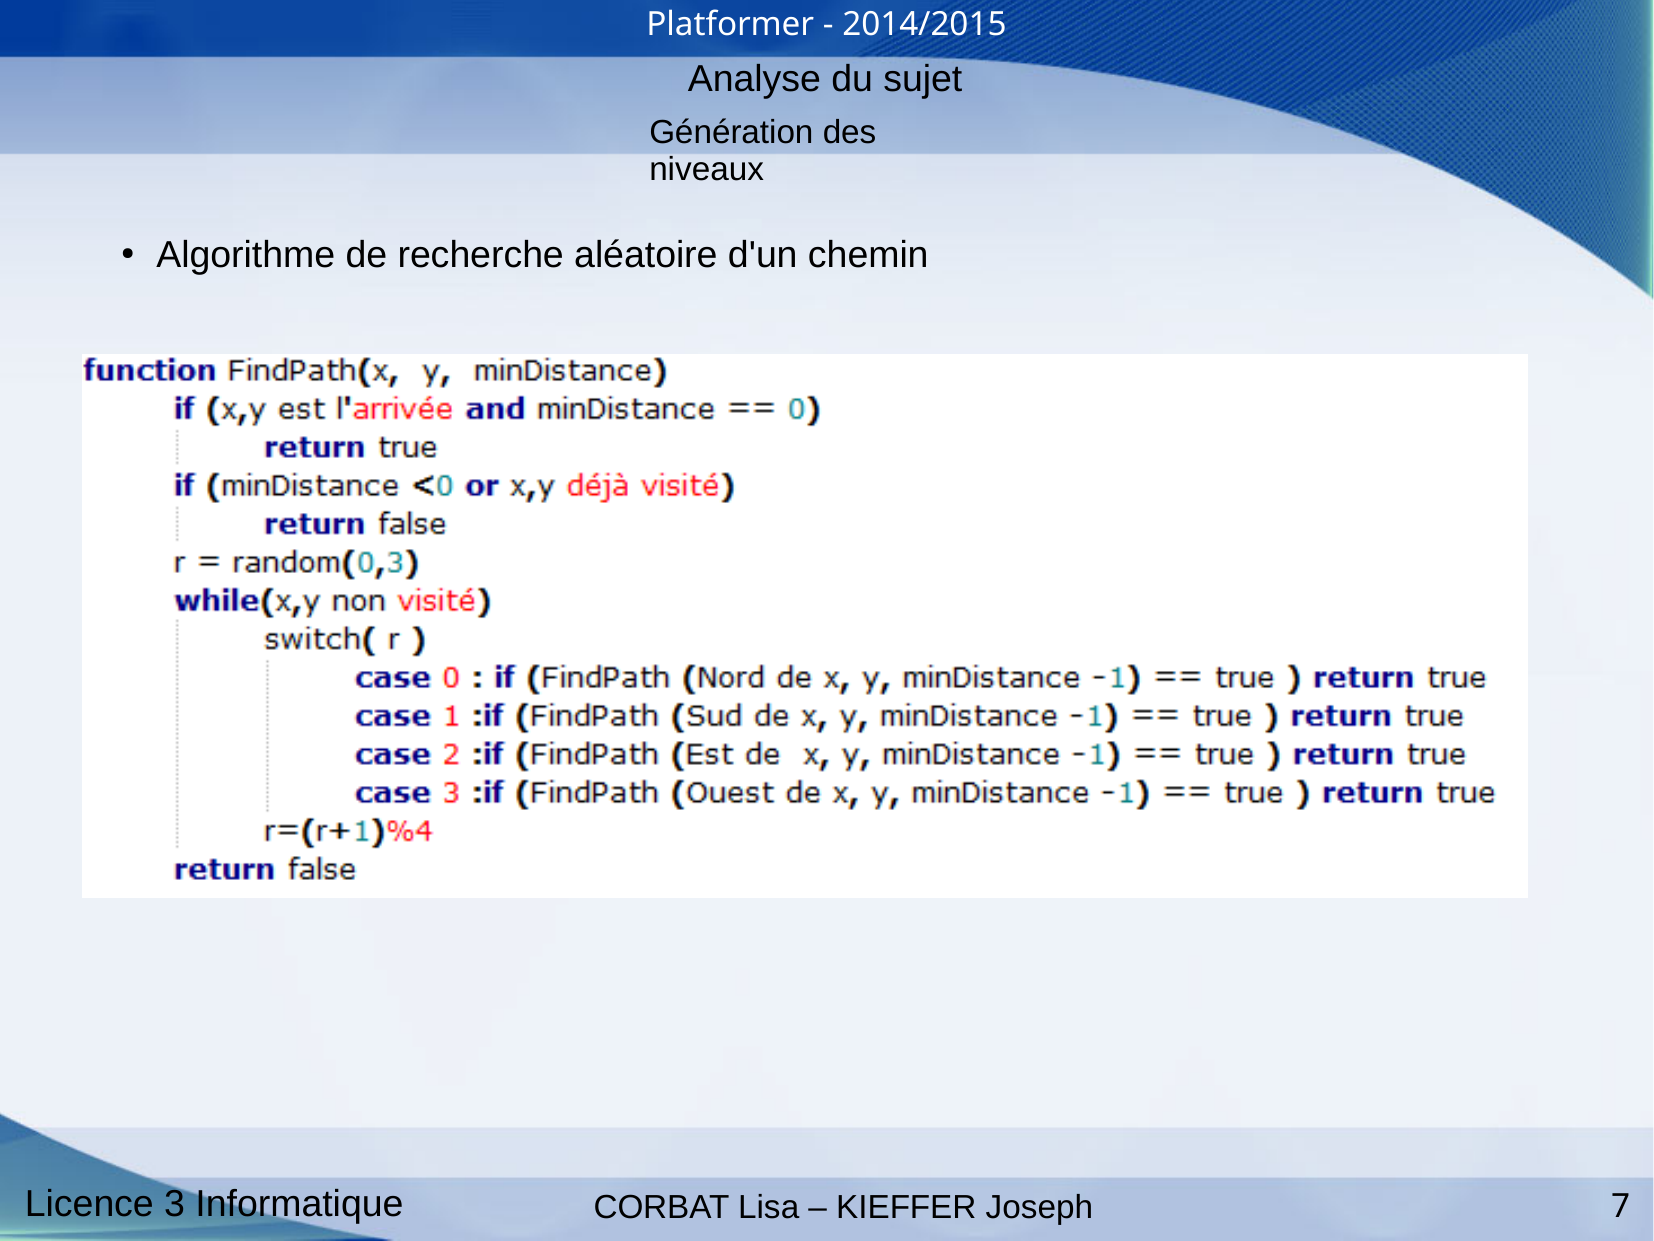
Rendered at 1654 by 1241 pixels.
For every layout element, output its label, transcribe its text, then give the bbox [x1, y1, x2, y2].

text_box Génération des niveaux [634, 106, 1016, 159]
text_box Algorithme de recherche aléatoire d'un chemin [106, 226, 944, 284]
picture [0, 0, 1654, 1241]
text_box Analyse du sujet [673, 49, 977, 142]
